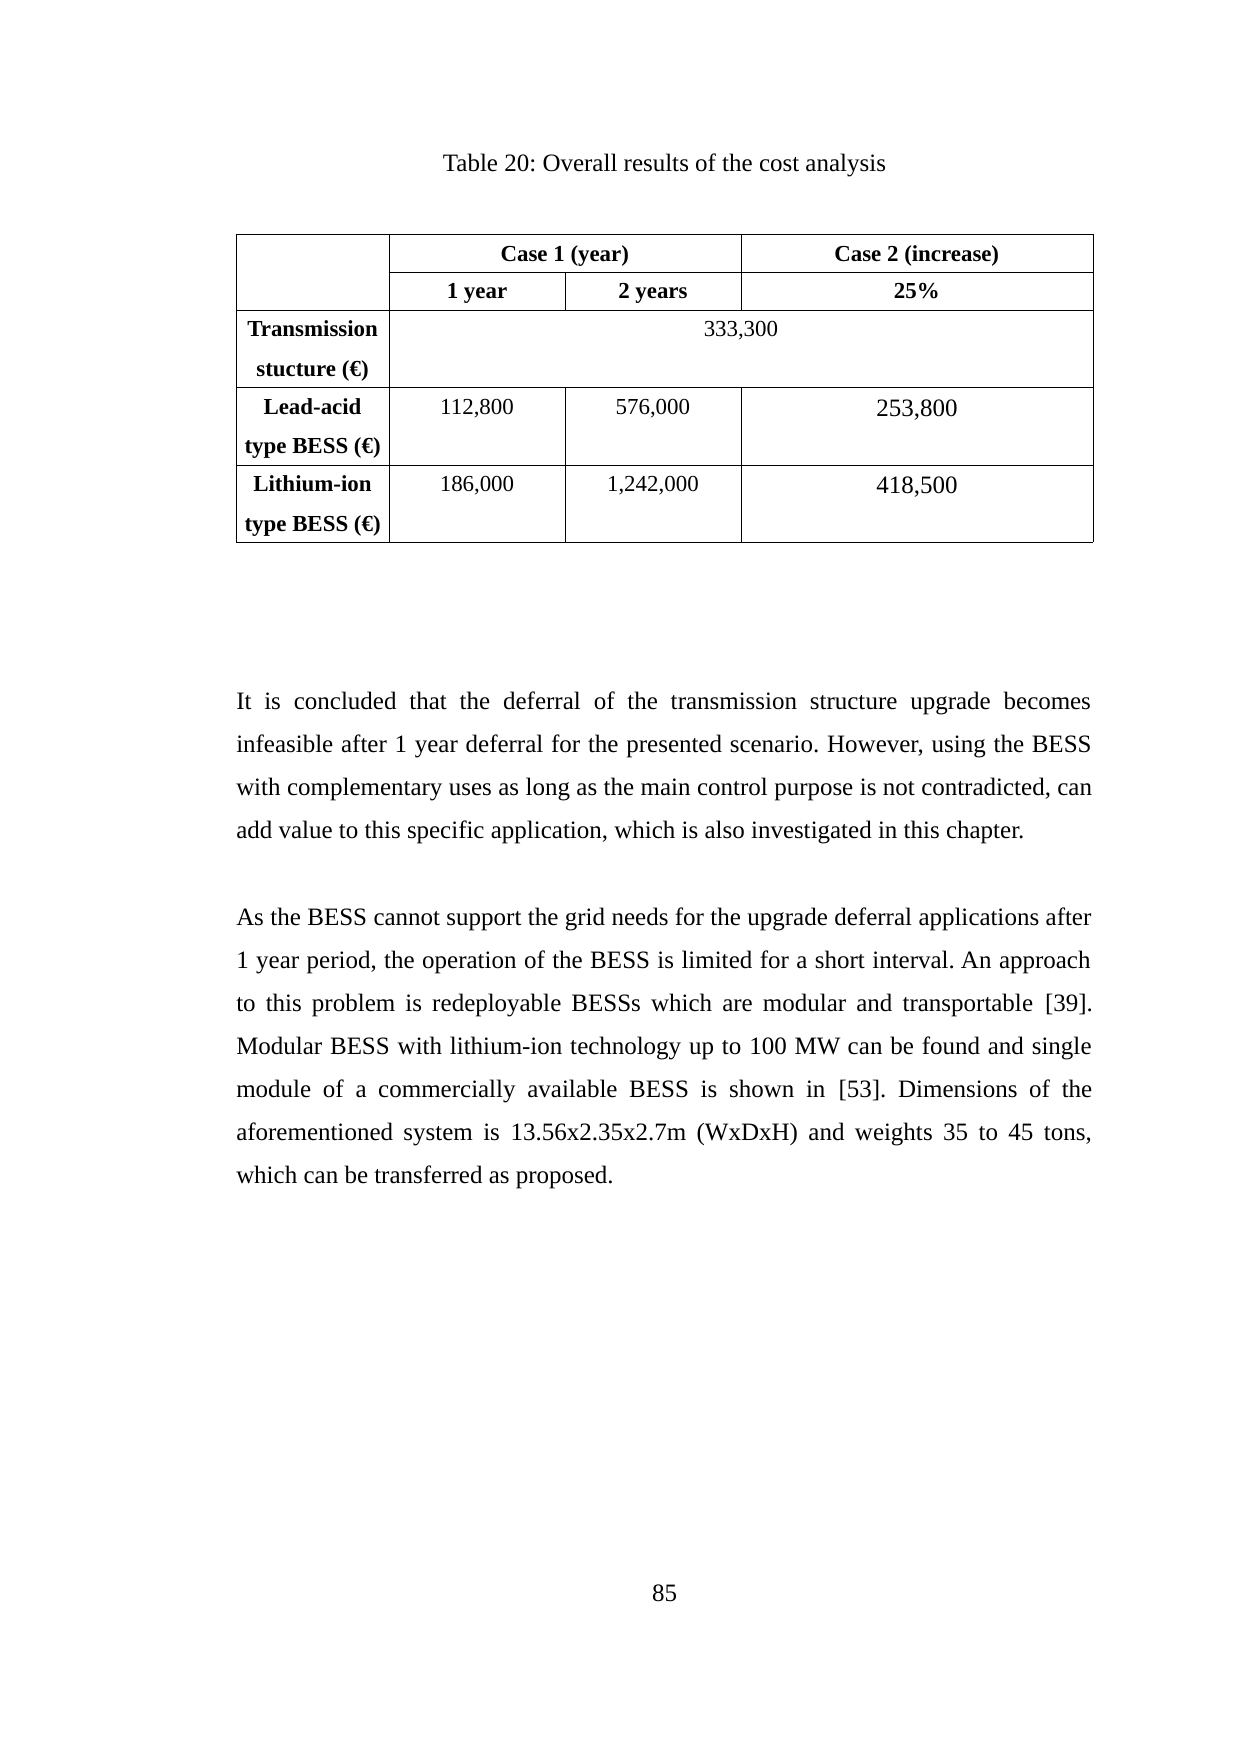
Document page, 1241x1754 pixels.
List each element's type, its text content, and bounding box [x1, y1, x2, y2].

text Table 20: Overall results of the cost analysis [236, 148, 1093, 176]
table_cell 576,000 [566, 388, 741, 464]
table_cell 1,242,000 [566, 466, 741, 542]
table_cell Lead-acid type BESS (€) [237, 388, 389, 464]
table_header Case 1 (year) [390, 235, 741, 272]
table_header [237, 235, 389, 310]
table_cell 418,500 [742, 466, 1093, 542]
table_cell 112,800 [390, 388, 565, 464]
text As the BESS cannot support the grid needs for the upgrade deferral applications after 1 year period, the operation of the BESS is limited for a short interval. An approach to this problem is redeployable BESSs which are modular and transportable [39]⁠. Modular BESS with lithium-ion technology up to 100 MW can be found and single module of a commercially available BESS is shown in [53]⁠. Dimensions of the aforementioned system is 13.56x2.35x2.7m (WxDxH) and weights 35 to 45 tons, which can be transferred as proposed. [236, 902, 1093, 1189]
table_cell 25% [742, 273, 1093, 310]
text It is concluded that the deferral of the transmission structure upgrade becomes infeasible after 1 year deferral for the presented scenario. However, using the BESS with complementary uses as long as the main control purpose is not contradicted, can add value to this specific application, which is also investigated in this chapter. [236, 686, 1093, 844]
table_cell 253,800 [742, 388, 1093, 464]
table_header Case 2 (increase) [742, 235, 1093, 272]
table_cell Transmission stucture (€) [237, 311, 389, 387]
table_cell 186,000 [390, 466, 565, 542]
table_cell Lithium-ion type BESS (€) [237, 466, 389, 542]
table_cell 333,300 [390, 311, 1093, 387]
table_cell 1 year [390, 273, 565, 310]
table_cell 2 years [566, 273, 741, 310]
